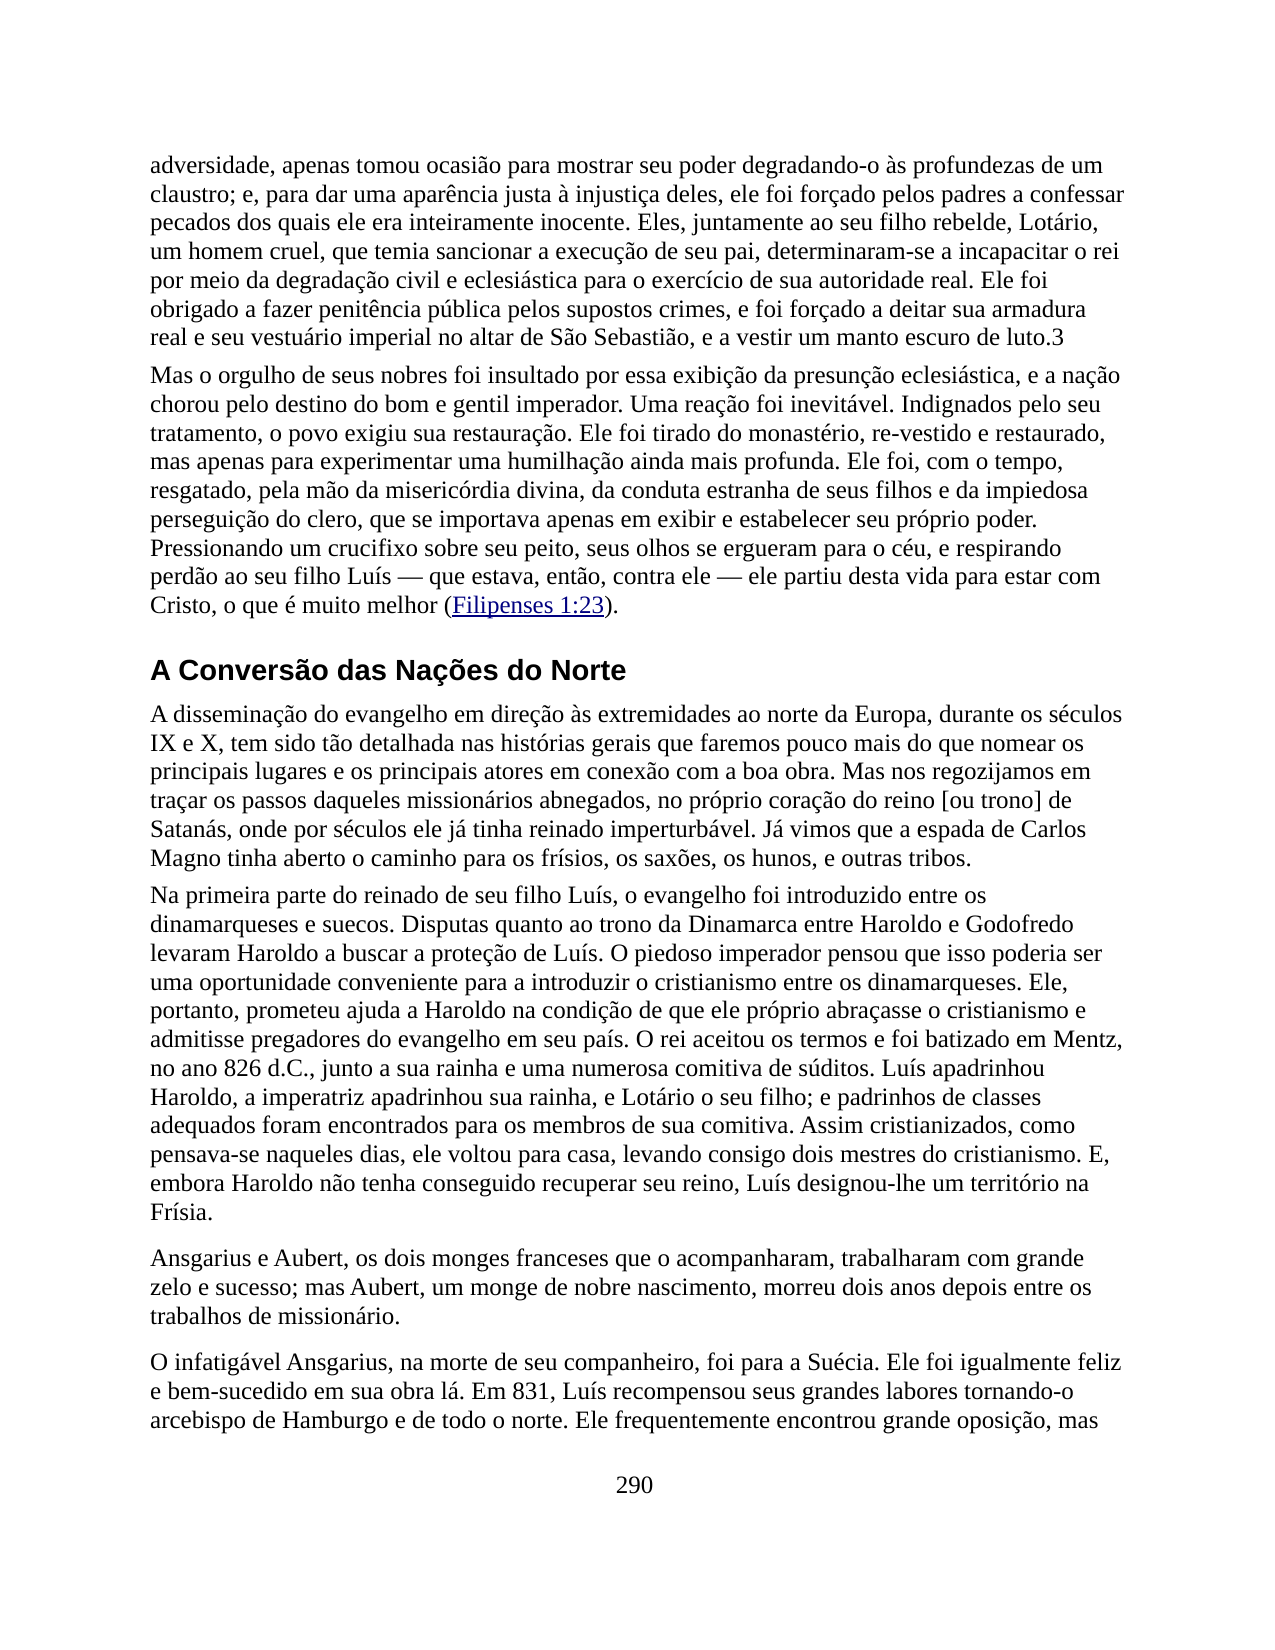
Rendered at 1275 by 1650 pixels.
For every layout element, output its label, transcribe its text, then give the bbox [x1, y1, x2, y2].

text A disseminação do evangelho em direção às extremidades ao norte da Europa, durante os séculos IX e X, tem sido tão detalhada nas histórias gerais que faremos pouco mais do que nomear os principais lugares e os principais atores em conexão com a boa obra. Mas nos regozijamos em traçar os passos daqueles missionários abnegados, no próprio coração do reino [ou trono] de Satanás, onde por séculos ele já tinha reinado imperturbável. Já vimos que a espada de Carlos Magno tinha aberto o caminho para os frísios, os saxões, os hunos, e outras tribos. [150, 699, 1125, 871]
text Na primeira parte do reinado de seu filho Luís, o evangelho foi introduzido entre os dinamarqueses e suecos. Disputas quanto ao trono da Dinamarca entre Haroldo e Godofredo levaram Haroldo a buscar a proteção de Luís. O piedoso imperador pensou que isso poderia ser uma oportunidade conveniente para a introduzir o cristianismo entre os dinamarqueses. Ele, portanto, prometeu ajuda a Haroldo na condição de que ele próprio abraçasse o cristianismo e admitisse pregadores do evangelho em seu país. O rei aceitou os termos e foi batizado em Mentz, no ano 826 d.C., junto a sua rainha e uma numerosa comitiva de súditos. Luís apadrinhou Haroldo, a imperatriz apadrinhou sua rainha, e Lotário o seu filho; e padrinhos de classes adequados foram encontrados para os membros de sua comitiva. Assim cristianizados, como pensava-se naqueles dias, ele voltou para casa, levando consigo dois mestres do cristianismo. E, embora Haroldo não tenha conseguido recuperar seu reino, Luís designou-lhe um território na Frísia. [150, 880, 1125, 1225]
text adversidade, apenas tomou ocasião para mostrar seu poder degradando-o às profundezas de um claustro; e, para dar uma aparência justa à injustiça deles, ele foi forçado pelos padres a confessar pecados dos quais ele era inteiramente inocente. Eles, juntamente ao seu filho rebelde, Lotário, um homem cruel, que temia sancionar a execução de seu pai, determinaram-se a incapacitar o rei por meio da degradação civil e eclesiástica para o exercício de sua autoridade real. Ele foi obrigado a fazer penitência pública pelos supostos crimes, e foi forçado a deitar sua armadura real e seu vestuário imperial no altar de São Sebastião, e a vestir um manto escuro de luto.3 [150, 150, 1125, 351]
text Ansgarius e Aubert, os dois monges franceses que o acompanharam, trabalharam com grande zelo e sucesso; mas Aubert, um monge de nobre nascimento, morreu dois anos depois entre os trabalhos de missionário. [150, 1243, 1125, 1329]
text O infatigável Ansgarius, na morte de seu companheiro, foi para a Suécia. Ele foi igualmente feliz e bem-sucedido em sua obra lá. Em 831, Luís recompensou seus grandes labores tornando-o arcebispo de Hamburgo e de todo o norte. Ele frequentemente encontrou grande oposição, mas [150, 1347, 1125, 1434]
subtitle A Conversão das Nações do Norte [150, 653, 1125, 686]
text Mas o orgulho de seus nobres foi insultado por essa exibição da presunção eclesiástica, e a nação chorou pelo destino do bom e gentil imperador. Uma reação foi inevitável. Indignados pelo seu tratamento, o povo exigiu sua restauração. Ele foi tirado do monastério, re-vestido e restaurado, mas apenas para experimentar uma humilhação ainda mais profunda. Ele foi, com o tempo, resgatado, pela mão da misericórdia divina, da conduta estranha de seus filhos e da impiedosa perseguição do clero, que se importava apenas em exibir e estabelecer seu próprio poder. Pressionando um crucifixo sobre seu peito, seus olhos se ergueram para o céu, e respirando perdão ao seu filho Luís — que estava, então, contra ele — ele partiu desta vida para estar com Cristo, o que é muito melhor (Filipenses 1:23). [150, 360, 1125, 619]
